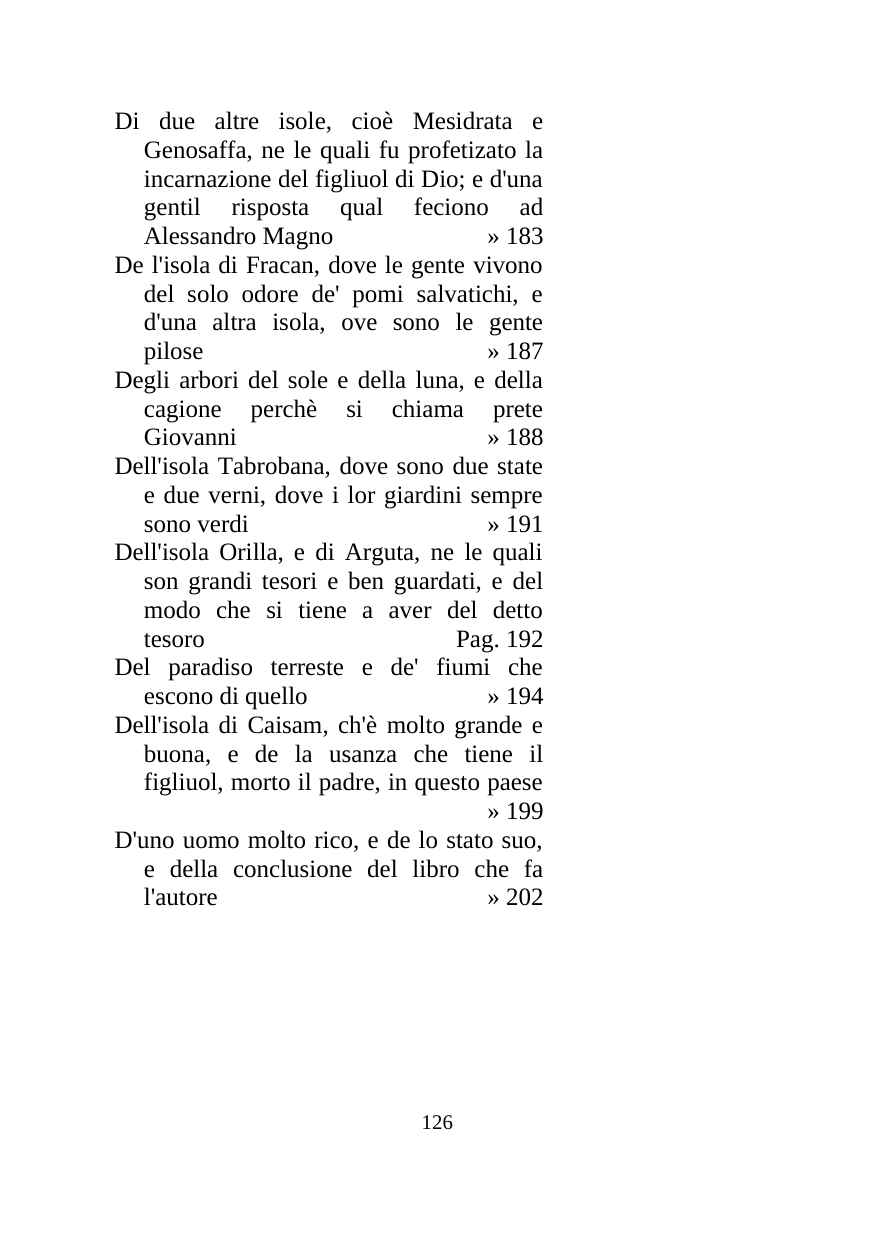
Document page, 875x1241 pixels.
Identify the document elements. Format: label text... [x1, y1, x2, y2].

text Di due altre isole, cioè Mesidrata e Genosaffa, ne le quali fu profetizato la incarnazione del figliuol di Dio; e d'una gentil risposta qual feciono ad Alessandro Magno » 183 [114, 106, 543, 250]
text D'uno uomo molto rico, e de lo stato suo, e della conclusione del libro che fa l'autore » 202 [114, 825, 543, 911]
text Dell'isola Tabrobana, dove sono due state e due verni, dove i lor giardini sempre sono verdi » 191 [114, 451, 543, 537]
text Dell'isola di Caisam, ch'è molto grande e buona, e de la usanza che tiene il figliuol, morto il padre, in questo paese » 199 [114, 710, 543, 825]
text Dell'isola Orilla, e di Arguta, ne le quali son grandi tesori e ben guardati, e del modo che si tiene a aver del detto tesoro Pag. 192 [114, 537, 543, 652]
text Degli arbori del sole e della luna, e della cagione perchè si chiama prete Giovanni » 188 [114, 365, 543, 451]
text Del paradiso terreste e de' fiumi che escono di quello » 194 [114, 652, 543, 710]
text De l'isola di Fracan, dove le gente vivono del solo odore de' pomi salvatichi, e d'una altra isola, ove sono le gente pilose » 187 [114, 250, 543, 365]
